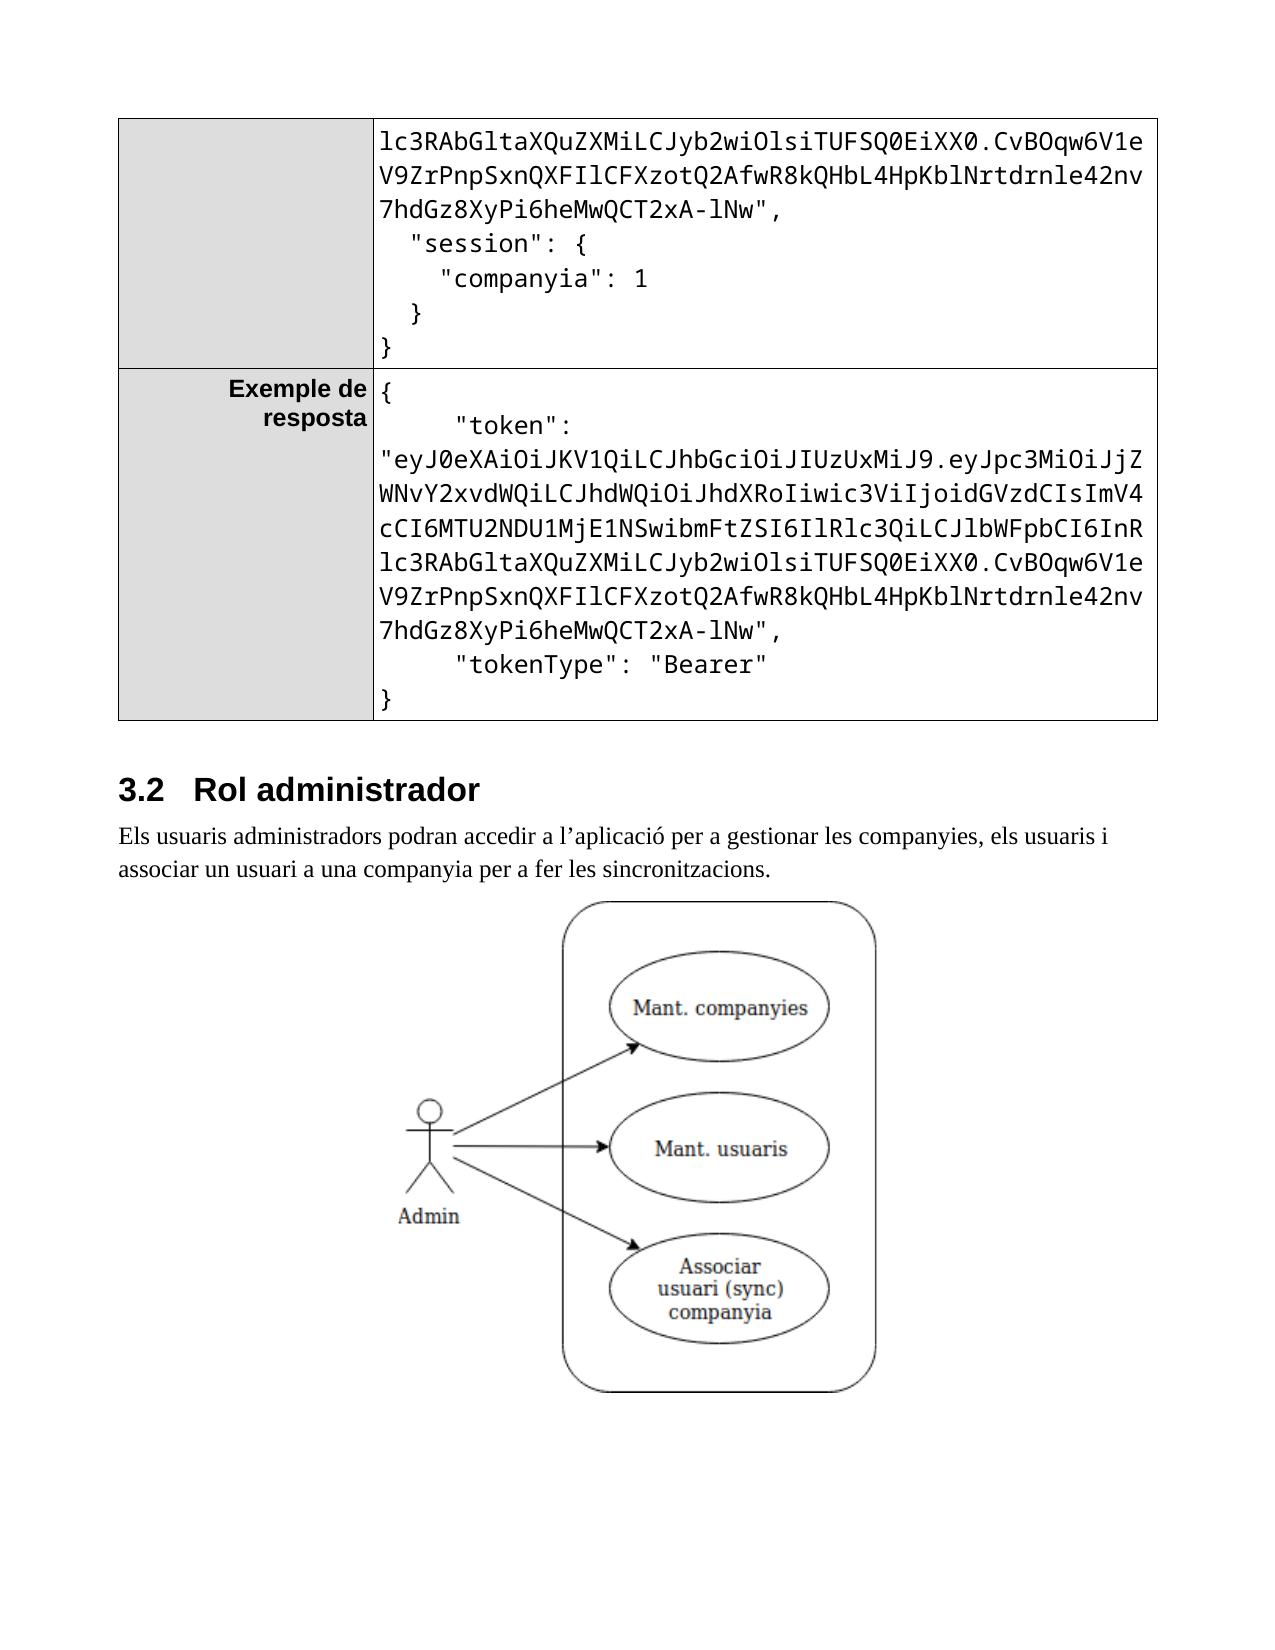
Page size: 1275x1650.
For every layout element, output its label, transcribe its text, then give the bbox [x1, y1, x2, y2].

subtitle Rol administrador [118, 770, 1157, 809]
text Els usuaris administradors podran accedir a l’aplicació per a gestionar les companyies, els usuaris i associar un usuari a una companyia per a fer les sincronitzacions. [118, 821, 1157, 883]
table_cell [119, 119, 373, 368]
table_cell { "token": "eyJ0eXAiOiJKV1QiLCJhbGciOiJIUzUxMiJ9.eyJpc3MiOiJjZWNvY2xvdWQiLCJhdWQiOiJhdXRoIiwic3ViIjoidGVzdCIsImV4cCI6MTU2NDU1MjE1NSwibmFtZSI6IlRlc3QiLCJlbWFpbCI6InRlc3RAbGltaXQuZXMiLCJyb2wiOlsiTUFSQ0EiXX0.CvBOqw6V1eV9ZrPnpSxnQXFIlCFXzotQ2AfwR8kQHbL4HpKblNrtdrnle42nv7hdGz8XyPi6heMwQCT2xA-lNw", "tokenType": "Bearer" } [374, 369, 1157, 720]
table_cell lc3RAbGltaXQuZXMiLCJyb2wiOlsiTUFSQ0EiXX0.CvBOqw6V1eV9ZrPnpSxnQXFIlCFXzotQ2AfwR8kQHbL4HpKblNrtdrnle42nv7hdGz8XyPi6heMwQCT2xA-lNw", "session": { "companyia": 1 } } [374, 119, 1157, 368]
picture [398, 901, 877, 1393]
table_cell Exemple de resposta [119, 369, 373, 720]
